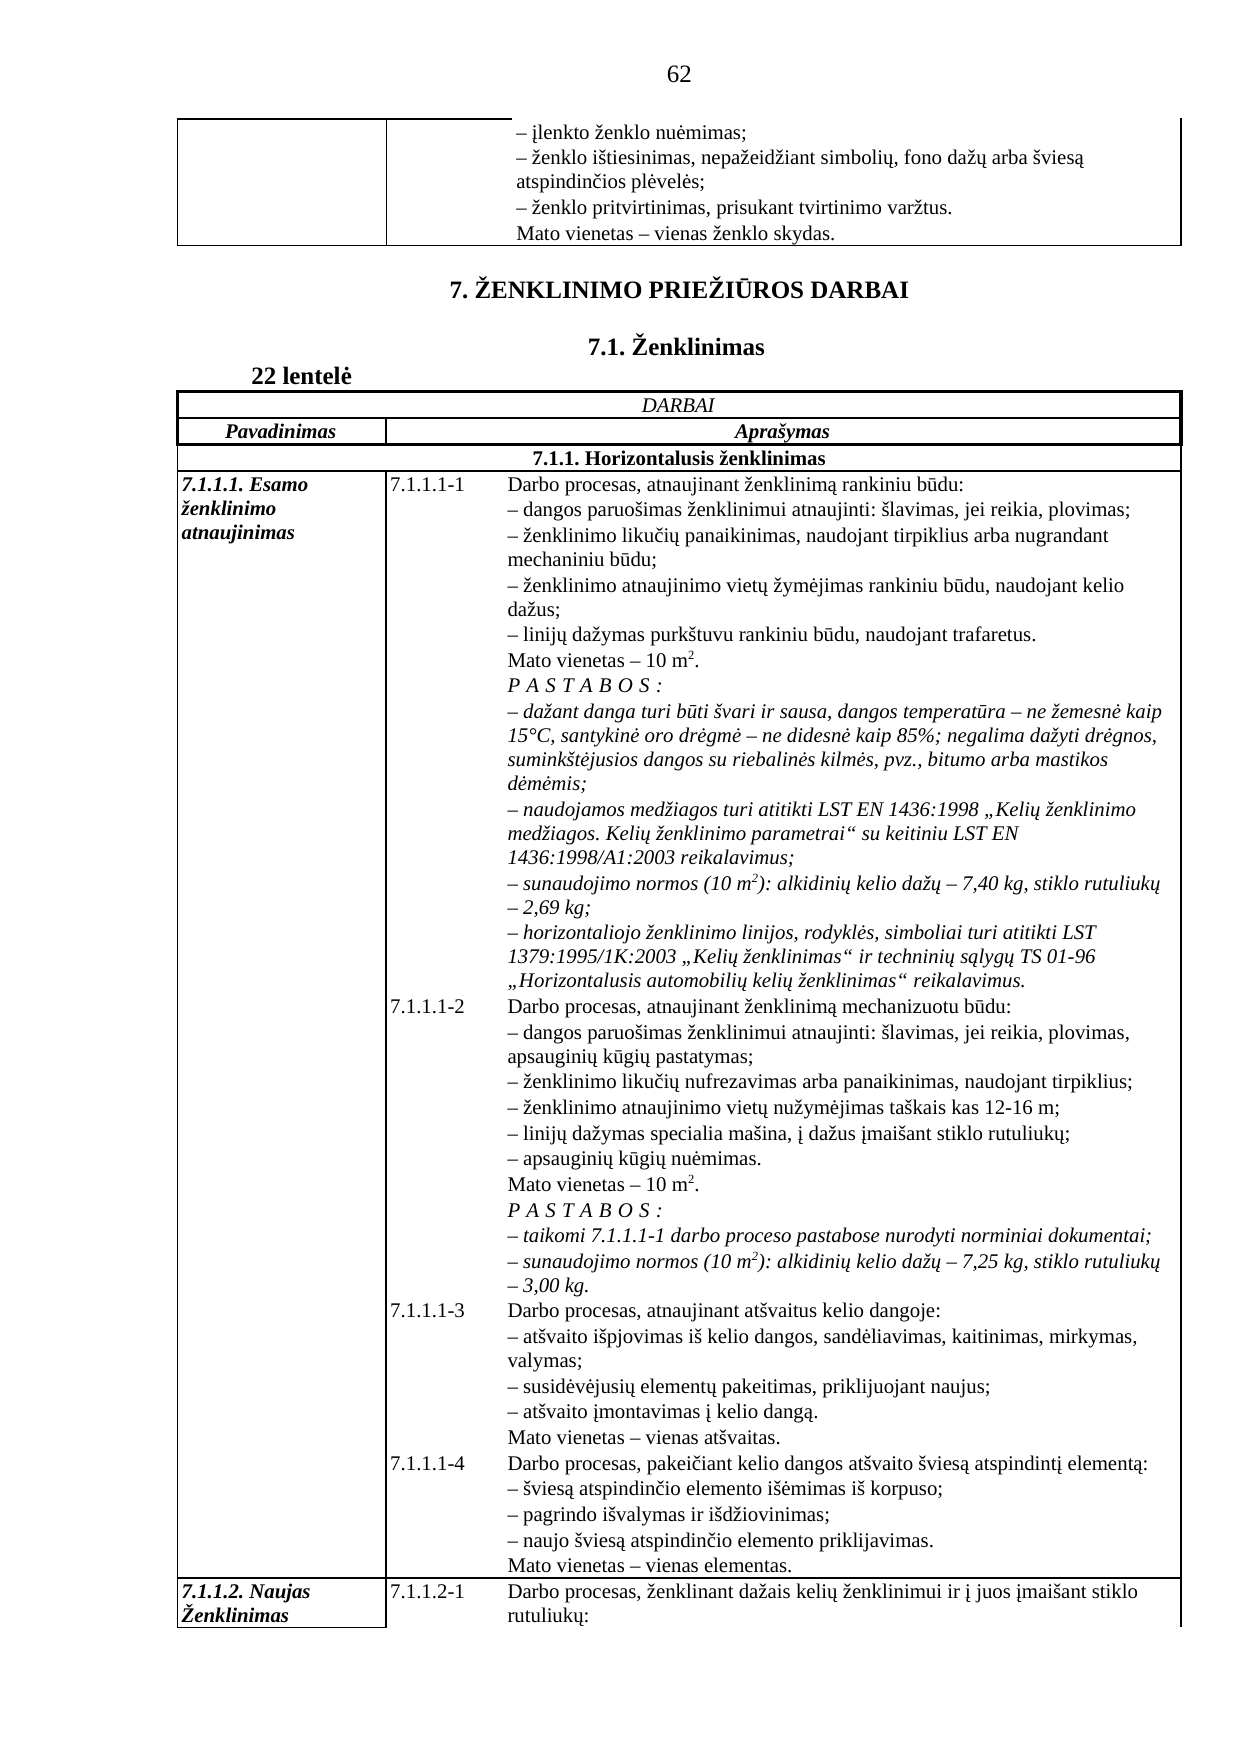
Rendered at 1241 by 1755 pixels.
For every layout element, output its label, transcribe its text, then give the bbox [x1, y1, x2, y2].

table_cell 7.1.1.2-1 [387, 1579, 503, 1627]
table_cell Darbo procesas, pakeičiant kelio dangos atšvaito šviesą atspindintį elementą: [503, 1449, 1180, 1475]
table_cell – atšvaito išpjovimas iš kelio dangos, sandėliavimas, kaitinimas, mirkymas, valymas; [503, 1323, 1180, 1372]
table_cell – apsauginių kūgių nuėmimas. [503, 1145, 1180, 1170]
table_cell – šviesą atspindinčio elemento išėmimas iš korpuso; [503, 1475, 1180, 1500]
table_cell [178, 120, 386, 245]
table_cell – taikomi 7.1.1.1-1 darbo proceso pastabose nurodyti norminiai dokumentai; [503, 1222, 1180, 1247]
table_cell – sunaudojimo normos (10 m2): alkidinių kelio dažų – 7,40 kg, stiklo rutuliukų – 2,69 kg; [503, 869, 1180, 919]
table_cell – linijų dažymas specialia mašina, į dažus įmaišant stiklo rutuliukų; [503, 1119, 1180, 1145]
table_cell 7.1.1.1-4 [387, 1449, 503, 1577]
table_cell – dangos paruošimas ženklinimui atnaujinti: šlavimas, jei reikia, plovimas, apsauginių kūgių pastatymas; [503, 1018, 1180, 1068]
table_cell – susidėvėjusių elementų pakeitimas, priklijuojant naujus; [503, 1372, 1180, 1398]
text 22 lentelė [177, 361, 1181, 390]
text 7. ŽENKLINIMO PRIEŽIŪROS DARBAI [177, 275, 1181, 304]
text 7.1. Ženklinimas [177, 332, 1181, 361]
table_cell – naudojamos medžiagos turi atitikti LST EN 1436:1998 „Kelių ženklinimo medžiagos. Kelių ženklinimo parametrai“ su keitiniu LST EN 1436:1998/A1:2003 reikalavimus; [503, 795, 1180, 869]
table_cell – ženklo ištiesinimas, nepažeidžiant simbolių, fono dažų arba šviesą atspindinčios plėvelės; [512, 144, 1180, 193]
table_cell – horizontaliojo ženklinimo linijos, rodyklės, simboliai turi atitikti LST 1379:1995/1K:2003 „Kelių ženklinimas“ ir techninių sąlygų TS 01-96 „Horizontalusis automobilių kelių ženklinimas“ reikalavimus. [503, 919, 1180, 992]
table_cell Mato vienetas – vienas atšvaitas. [503, 1424, 1180, 1449]
table_cell Mato vienetas – vienas elementas. [503, 1552, 1180, 1577]
table_cell 7.1.1.1-2 [387, 993, 503, 1297]
table_cell PASTABOS: [503, 1196, 1180, 1222]
table_cell – linijų dažymas purkštuvu rankiniu būdu, naudojant trafaretus. [503, 621, 1180, 646]
table_cell – dažant danga turi būti švari ir sausa, dangos temperatūra – ne žemesnė kaip 15°C, santykinė oro drėgmė – ne didesnė kaip 85%; negalima dažyti drėgnos, suminkštėjusios dangos su riebalinės kilmės, pvz., bitumo arba mastikos dėmėmis; [503, 698, 1180, 795]
table_cell Mato vienetas – 10 m2. [503, 1170, 1180, 1196]
table_cell – ženklinimo likučių nufrezavimas arba panaikinimas, naudojant tirpiklius; [503, 1068, 1180, 1093]
table_cell – atšvaito įmontavimas į kelio dangą. [503, 1398, 1180, 1423]
table_cell – dangos paruošimas ženklinimui atnaujinti: šlavimas, jei reikia, plovimas; [503, 496, 1180, 521]
table_cell 7.1.1.1-3 [387, 1297, 503, 1449]
table_cell PASTABOS: [503, 672, 1180, 697]
table_cell – ženklinimo atnaujinimo vietų nužymėjimas taškais kas 12-16 m; [503, 1094, 1180, 1119]
table_cell – naujo šviesą atspindinčio elemento priklijavimas. [503, 1526, 1180, 1552]
table_cell – pagrindo išvalymas ir išdžiovinimas; [503, 1500, 1180, 1526]
table_cell – ženklo pritvirtinimas, prisukant tvirtinimo varžtus. [512, 194, 1180, 219]
table_cell Mato vienetas – 10 m2. [503, 646, 1180, 672]
table_cell – ženklinimo likučių panaikinimas, naudojant tirpiklius arba nugrandant mechaniniu būdu; [503, 521, 1180, 571]
table_cell Darbo procesas, atnaujinant ženklinimą mechanizuotu būdu: [503, 993, 1180, 1018]
table_cell [387, 120, 512, 245]
table_cell 7.1.1.1-1 [387, 472, 503, 992]
table_cell – ženklinimo atnaujinimo vietų žymėjimas rankiniu būdu, naudojant kelio dažus; [503, 571, 1180, 621]
table_cell – įlenkto ženklo nuėmimas; [512, 118, 1180, 144]
table_cell Darbo procesas, atnaujinant atšvaitus kelio dangoje: [503, 1297, 1180, 1322]
table_cell 7.1.1.1. Esamo ženklinimo atnaujinimas [178, 472, 385, 1577]
table_cell Mato vienetas – vienas ženklo skydas. [512, 219, 1180, 245]
table_cell – sunaudojimo normos (10 m2): alkidinių kelio dažų – 7,25 kg, stiklo rutuliukų – 3,00 kg. [503, 1247, 1180, 1297]
